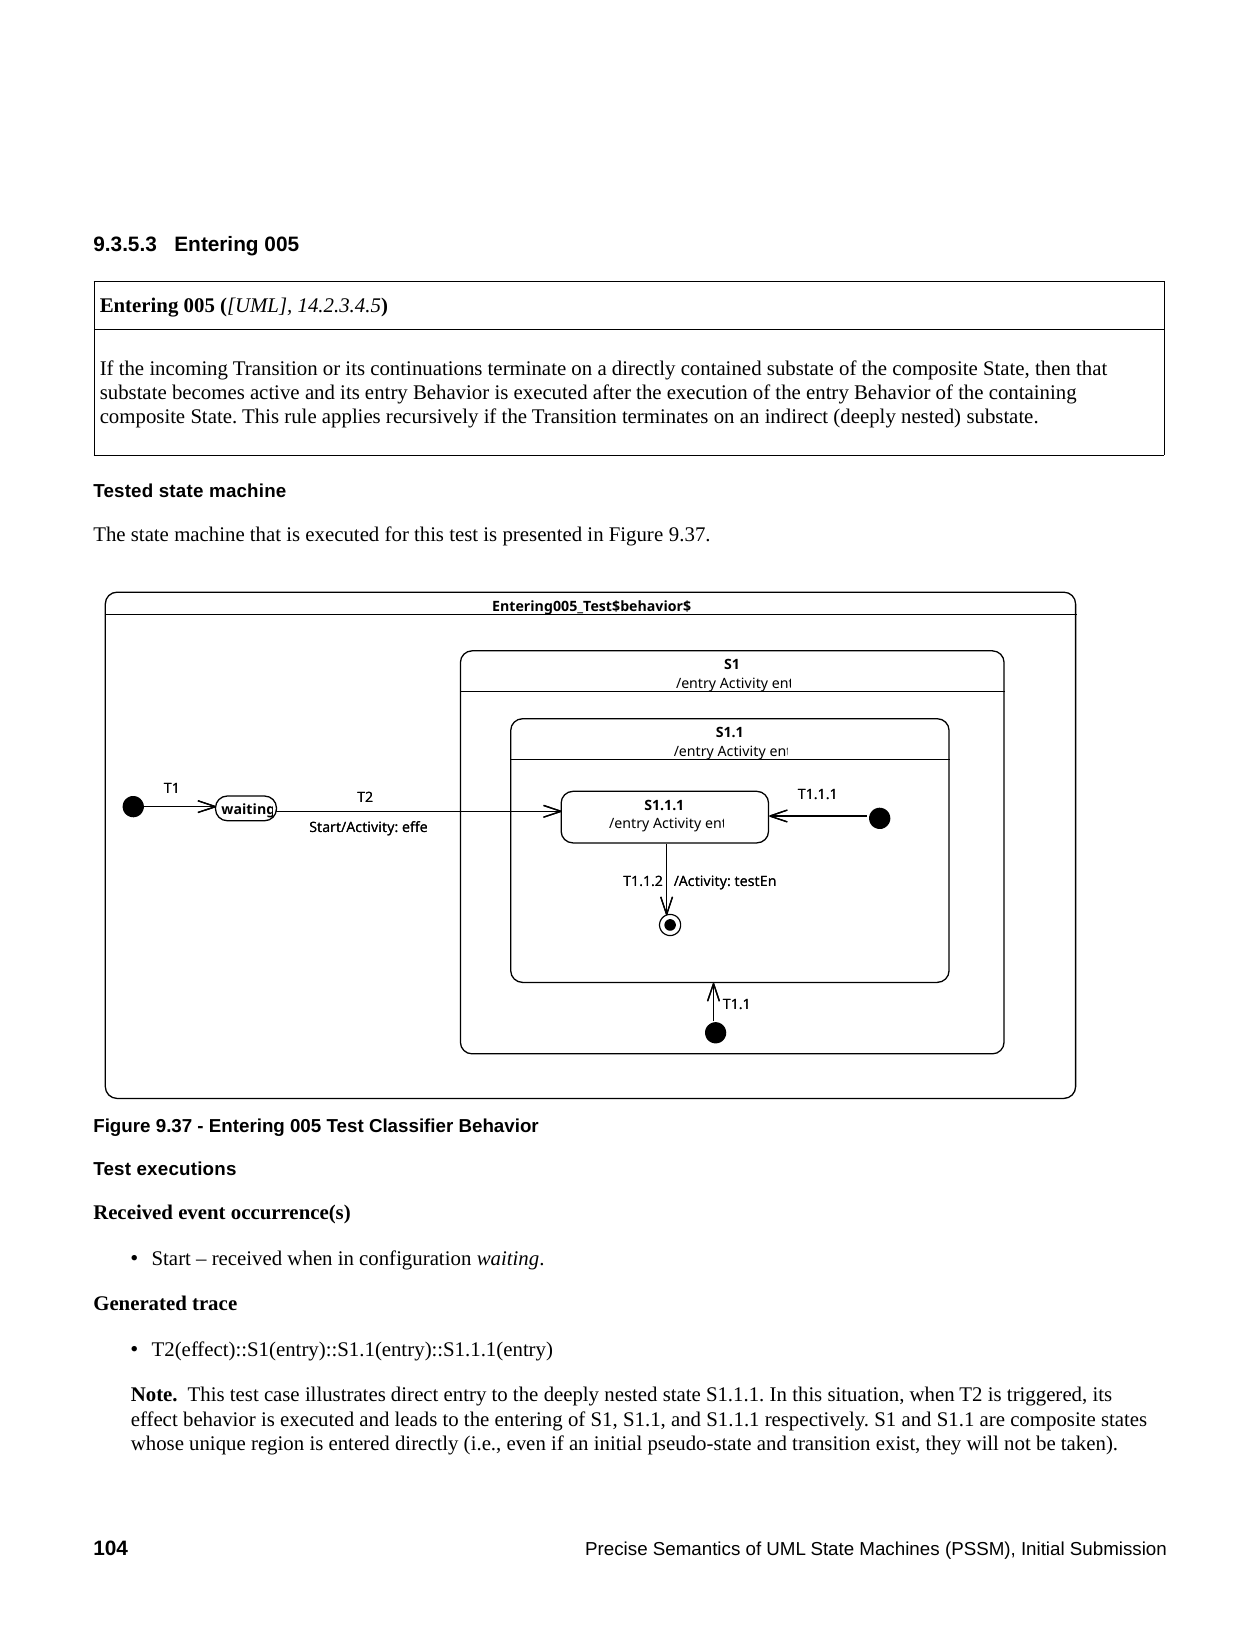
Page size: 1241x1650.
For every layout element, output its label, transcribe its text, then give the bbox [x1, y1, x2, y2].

text Figure 9.37 - Entering 005 Test Classifier Behavior [93, 580, 1089, 1137]
subtitle Entering 005 [93, 231, 1164, 256]
text Generated trace [93, 1291, 1164, 1315]
text Note. This test case illustrates direct entry to the deeply nested state S1.1.1. In this situation, when T2 is triggered, its effect behavior is executed and leads to the entering of S1, S1.1, and S1.1.1 respectively. S1 and S1.1 are composite states whose unique region is entered directly (i.e., even if an initial pseudo-state and transition exist, they will not be taken). [131, 1382, 1164, 1454]
list T2(effect)::S1(entry)::S1.1(entry)::S1.1.1(entry) [131, 1336, 1164, 1361]
table_cell If the incoming Transition or its continuations terminate on a directly contained substate of the composite State, then that substate becomes active and its entry Behavior is executed after the execution of the entry Behavior of the containing composite State. This rule applies recursively if the Transition terminates on an indirect (deeply nested) substate. [95, 330, 1164, 454]
list Start – received when in configuration waiting. [131, 1245, 1164, 1270]
table_header Entering 005 ([UML], 14.2.3.4.5) [95, 282, 1164, 329]
text The state machine that is executed for this test is presented in Figure 9.37. [93, 522, 1164, 546]
subtitle Tested state machine [93, 480, 1164, 501]
subtitle Test executions [93, 567, 1164, 1179]
text Received event occurrence(s) [93, 1200, 1164, 1224]
